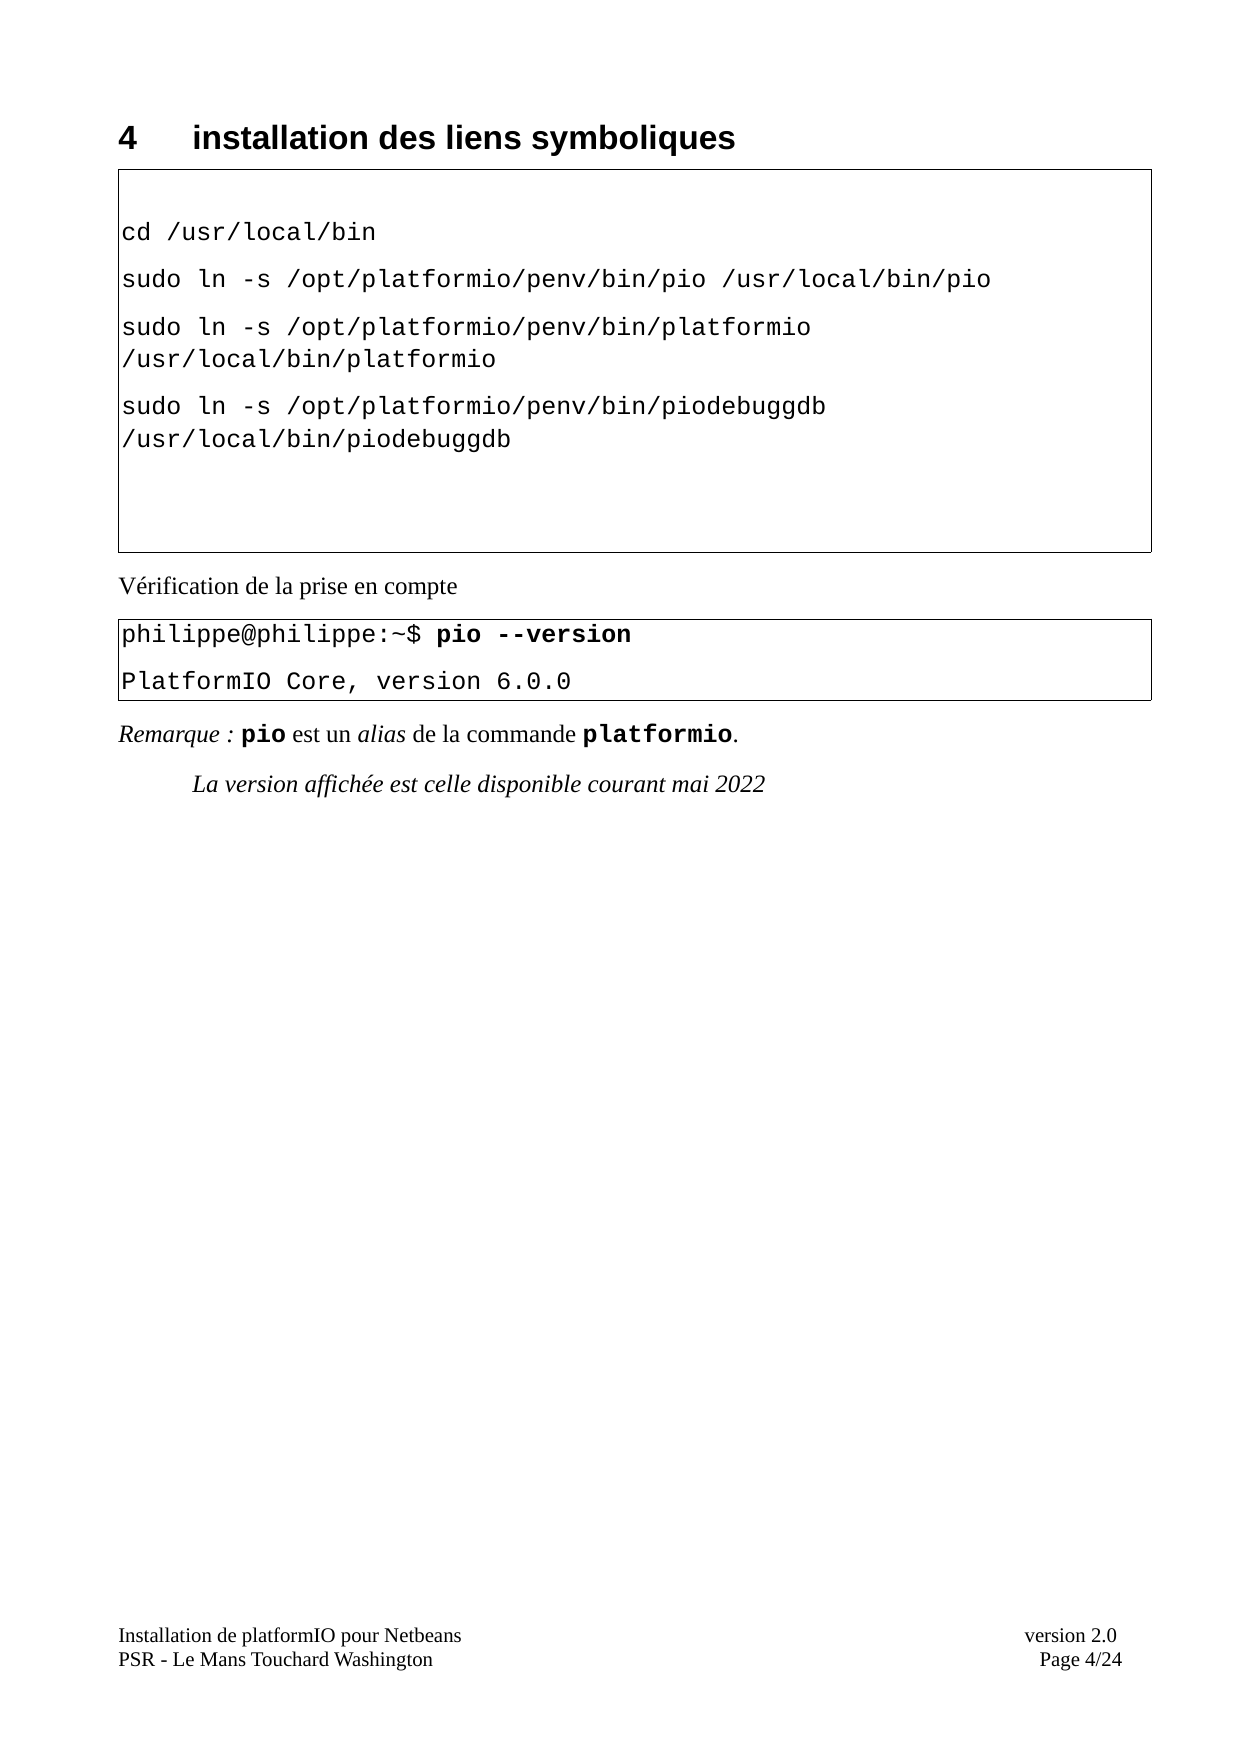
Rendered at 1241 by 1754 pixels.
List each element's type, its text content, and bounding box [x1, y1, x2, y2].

text philippe@philippe:~$ pio --version [119, 620, 1151, 650]
text Remarque : pio est un alias de la commande platformio. [118, 719, 1151, 749]
subtitle installation des liens symboliques [118, 118, 1151, 157]
text sudo ln -s /opt/platformio/penv/bin/pio /usr/local/bin/pio [119, 264, 1151, 295]
text cd /usr/local/bin [119, 217, 1151, 248]
text sudo ln -s /opt/platformio/penv/bin/piodebuggdb /usr/local/bin/piodebuggdb [119, 391, 1151, 454]
text Vérification de la prise en compte [118, 571, 1151, 600]
text La version affichée est celle disponible courant mai 2022 [118, 769, 1151, 797]
text PlatformIO Core, version 6.0.0 [119, 666, 1151, 700]
text sudo ln -s /opt/platformio/penv/bin/platformio /usr/local/bin/platformio [119, 311, 1151, 375]
